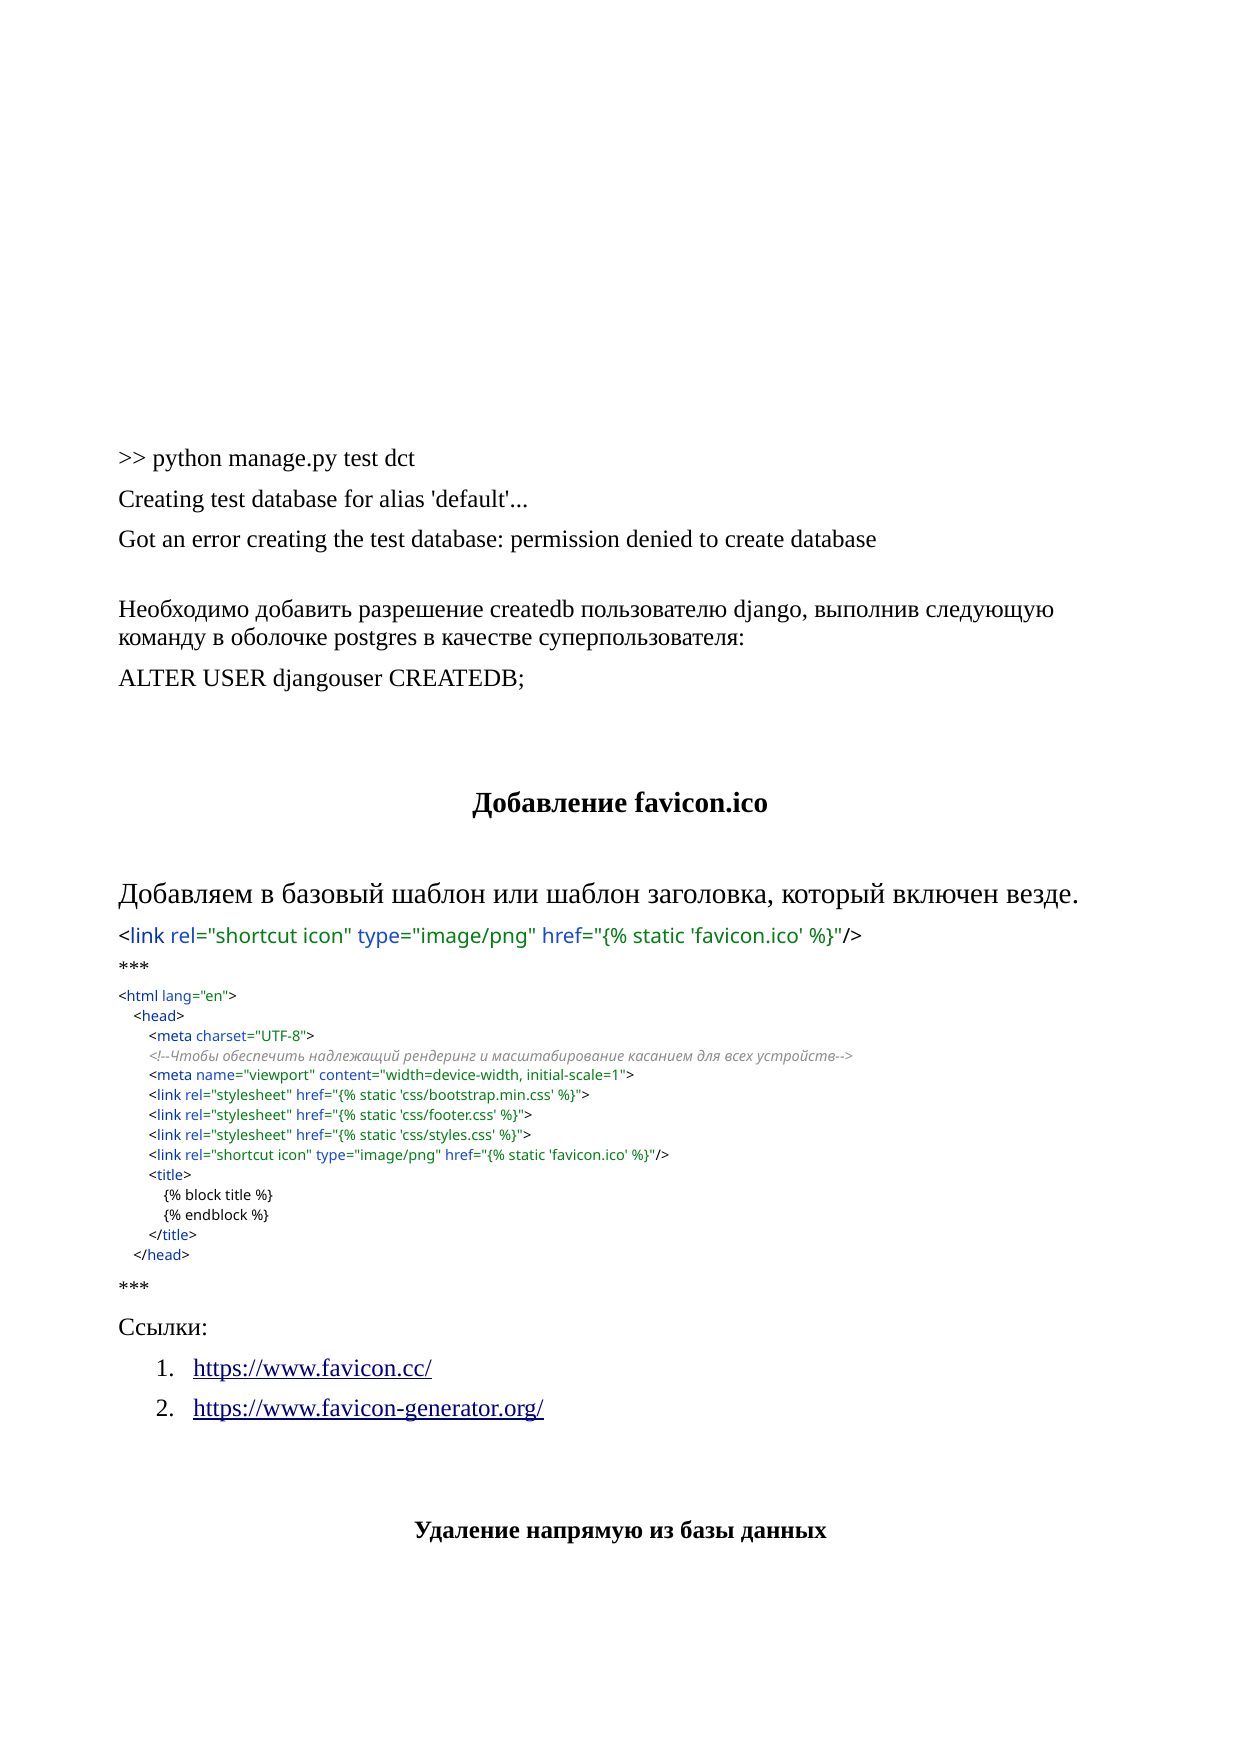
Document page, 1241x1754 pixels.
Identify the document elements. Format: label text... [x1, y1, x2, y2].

list https://www.favicon-generator.org/ [156, 1393, 1122, 1422]
text Добавляем в базовый шаблон или шаблон заголовка, который включен везде. [118, 876, 1122, 909]
text *** [118, 1276, 1122, 1300]
text >> python manage.py test dct [118, 443, 1122, 472]
text Ссылки: [118, 1312, 1122, 1341]
text Удаление напрямую из базы данных [118, 1515, 1122, 1544]
text *** [118, 956, 1122, 980]
text <link rel="shortcut icon" type="image/png" href="{% static 'favicon.ico' %}"/> [118, 921, 1122, 950]
text Got an error creating the test database: permission denied to create database [118, 524, 1122, 553]
text <html lang="en"> <head> <meta charset="UTF-8"> <!--Чтобы обеспечить надлежащий рендеринг и масштабирование касанием для всех устройств--> <meta name="viewport" content="width=device-width, initial-scale=1"> <link rel="stylesheet" href="{% static 'css/bootstrap.min.css' %}"> <link rel="stylesheet" href="{% static 'css/footer.css' %}"> <link rel="stylesheet" href="{% static 'css/styles.css' %}"> <link rel="shortcut icon" type="image/png" href="{% static 'favicon.ico' %}"/> <title> {% block title %} {% endblock %} </title> </head> [118, 986, 1122, 1264]
text Creating test database for alias 'default'... [118, 484, 1122, 512]
text ALTER USER djangouser CREATEDB; [118, 663, 1122, 692]
text Добавление favicon.ico [118, 785, 1122, 818]
list https://www.favicon.cc/ [156, 1353, 1122, 1381]
text Необходимо добавить разрешение createdb пользователю django, выполнив следующую команду в оболочке postgres в качестве суперпользователя: [118, 594, 1122, 651]
